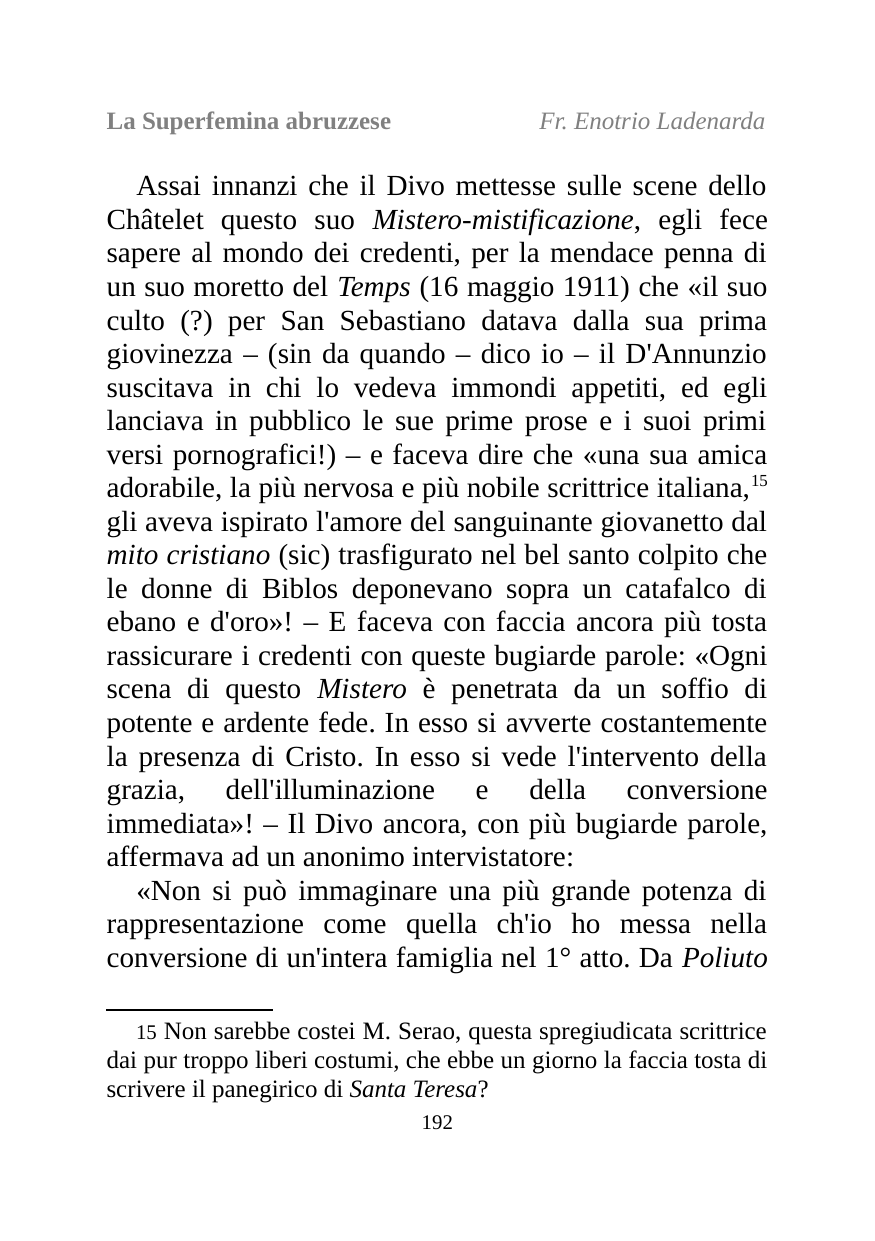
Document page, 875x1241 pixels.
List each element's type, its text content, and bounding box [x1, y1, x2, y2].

text Non sarebbe costei M. Serao, questa spregiudicata scrittrice dai pur troppo liberi costumi, che ebbe un giorno la faccia tosta di scrivere il panegirico di Santa Teresa? [106, 1016, 768, 1103]
text «Non si può immaginare una più grande potenza di rappresentazione come quella ch'io ho messa nella conversione di un'intera famiglia nel 1° atto. Da Poliuto [106, 873, 768, 973]
text Assai innanzi che il Divo mettesse sulle scene dello Châtelet questo suo Mistero-mistificazione, egli fece sapere al mondo dei credenti, per la mendace penna di un suo moretto del Temps (16 maggio 1911) che «il suo culto (?) per San Sebastiano datava dalla sua prima giovinezza – (sin da quando – dico io – il D'Annunzio suscitava in chi lo vedeva immondi appetiti, ed egli lanciava in pubblico le sue prime prose e i suoi primi versi pornografici!) – e faceva dire che «una sua amica adorabile, la più nervosa e più nobile scrittrice italiana, gli aveva ispirato l'amore del sanguinante giovanetto dal mito cristiano (sic) trasfigurato nel bel santo colpito che le donne di Biblos deponevano sopra un catafalco di ebano e d'oro»! – E faceva con faccia ancora più tosta rassicurare i credenti con queste bugiarde parole: «Ogni scena di questo Mistero è penetrata da un soffio di potente e ardente fede. In esso si avverte costantemente la presenza di Cristo. In esso si vede l'intervento della grazia, dell'illuminazione e della conversione immediata»! – Il Divo ancora, con più bugiarde parole, affermava ad un anonimo intervistatore: [106, 168, 768, 873]
